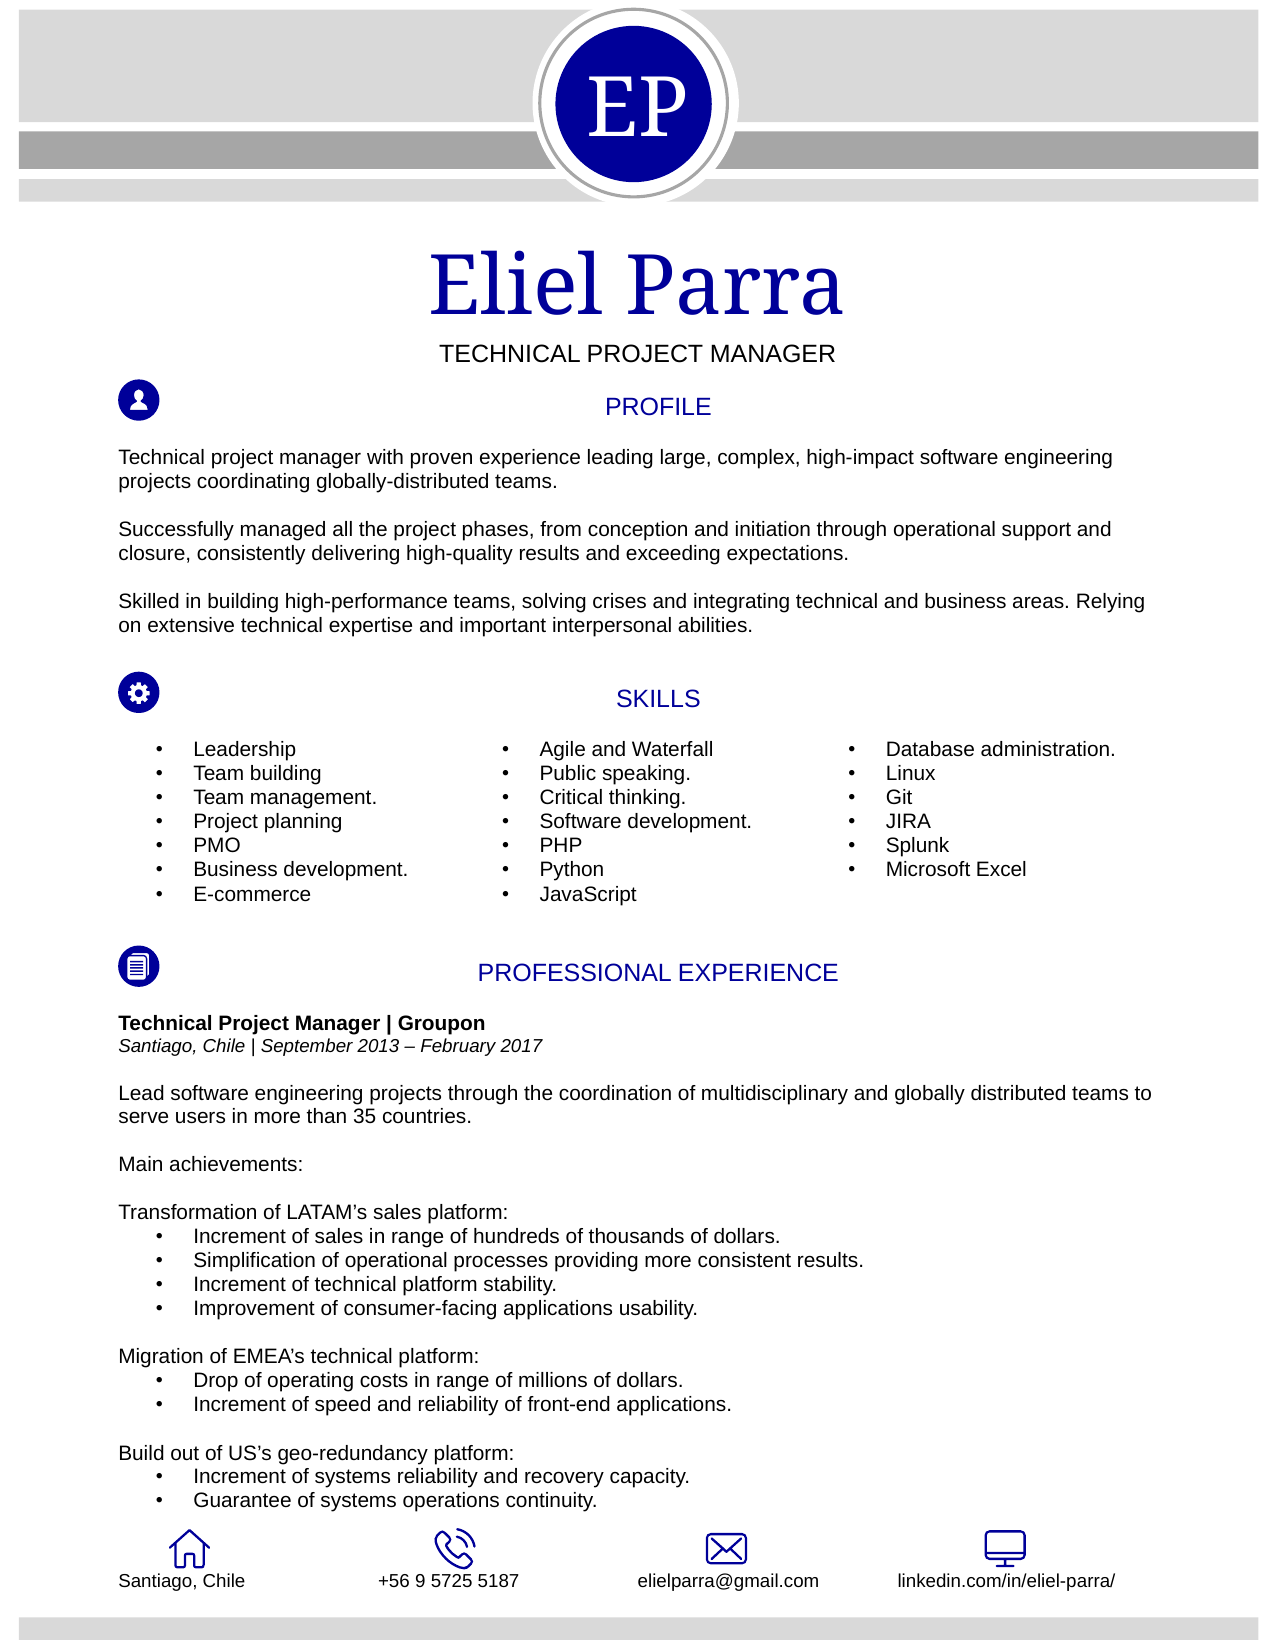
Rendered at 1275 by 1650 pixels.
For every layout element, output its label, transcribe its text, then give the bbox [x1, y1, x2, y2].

list Software development. [502, 809, 811, 833]
list Increment of sales in range of hundreds of thousands of dollars. [156, 1224, 1157, 1248]
list Increment of technical platform stability. [156, 1272, 1157, 1296]
list Team building [156, 761, 464, 785]
list Database administration. [848, 737, 1157, 761]
text Successfully managed all the project phases, from conception and initiation through operational support and closure, consistently delivering high-quality results and exceeding expectations. [118, 517, 1157, 564]
text Main achievements: [118, 1152, 1157, 1176]
text [128, 684, 149, 704]
list Team management. [156, 785, 464, 809]
list Drop of operating costs in range of millions of dollars. [156, 1368, 1157, 1392]
list Git [848, 785, 1157, 809]
list JIRA [848, 809, 1157, 833]
list Agile and Waterfall [502, 737, 811, 761]
list Python [502, 857, 811, 881]
list PMO [156, 833, 464, 857]
text PROFILE [144, 392, 1157, 421]
text SKILLS [145, 684, 1157, 713]
text Skilled in building high-performance teams, solving crises and integrating technical and business areas. Relying on extensive technical expertise and important interpersonal abilities. [118, 588, 1157, 636]
list Increment of speed and reliability of front-end applications. [156, 1392, 1157, 1416]
text Technical Project Manager | Groupon [118, 1011, 1157, 1035]
text TECHNICAL PROJECT MANAGER [118, 339, 1157, 368]
text [118, 698, 132, 713]
list Project planning [156, 809, 464, 833]
list PHP [502, 833, 811, 857]
text [131, 392, 147, 409]
list Business development. [156, 857, 464, 881]
text Migration of EMEA’s technical platform: [118, 1344, 1157, 1368]
text [118, 406, 133, 421]
text Santiago, Chile | September 2013 – February 2017 [118, 1035, 1157, 1056]
text Transformation of LATAM’s sales platform: [118, 1200, 1157, 1224]
text Eliel Parra [118, 226, 1157, 339]
list Guarantee of systems operations continuity. [156, 1488, 1157, 1512]
text Technical project manager with proven experience leading large, complex, high-impact software engineering projects coordinating globally-distributed teams. [118, 445, 1157, 493]
list Linux [848, 761, 1157, 785]
list Leadership [156, 737, 464, 761]
list Simplification of operational processes providing more consistent results. [156, 1248, 1157, 1272]
list E-commerce [156, 881, 464, 905]
list Critical thinking. [502, 785, 811, 809]
text PROFESSIONAL EXPERIENCE [145, 958, 1157, 987]
text Build out of US’s geo-redundancy platform: [118, 1440, 1157, 1464]
list Splunk [848, 833, 1157, 857]
list Microsoft Excel [848, 857, 1157, 881]
text Lead software engineering projects through the coordination of multidisciplinary and globally distributed teams to serve users in more than 35 countries. [118, 1080, 1157, 1128]
list Increment of systems reliability and recovery capacity. [156, 1464, 1157, 1488]
list Public speaking. [502, 761, 811, 785]
list Improvement of consumer-facing applications usability. [156, 1296, 1157, 1320]
list JavaScript [502, 881, 811, 905]
